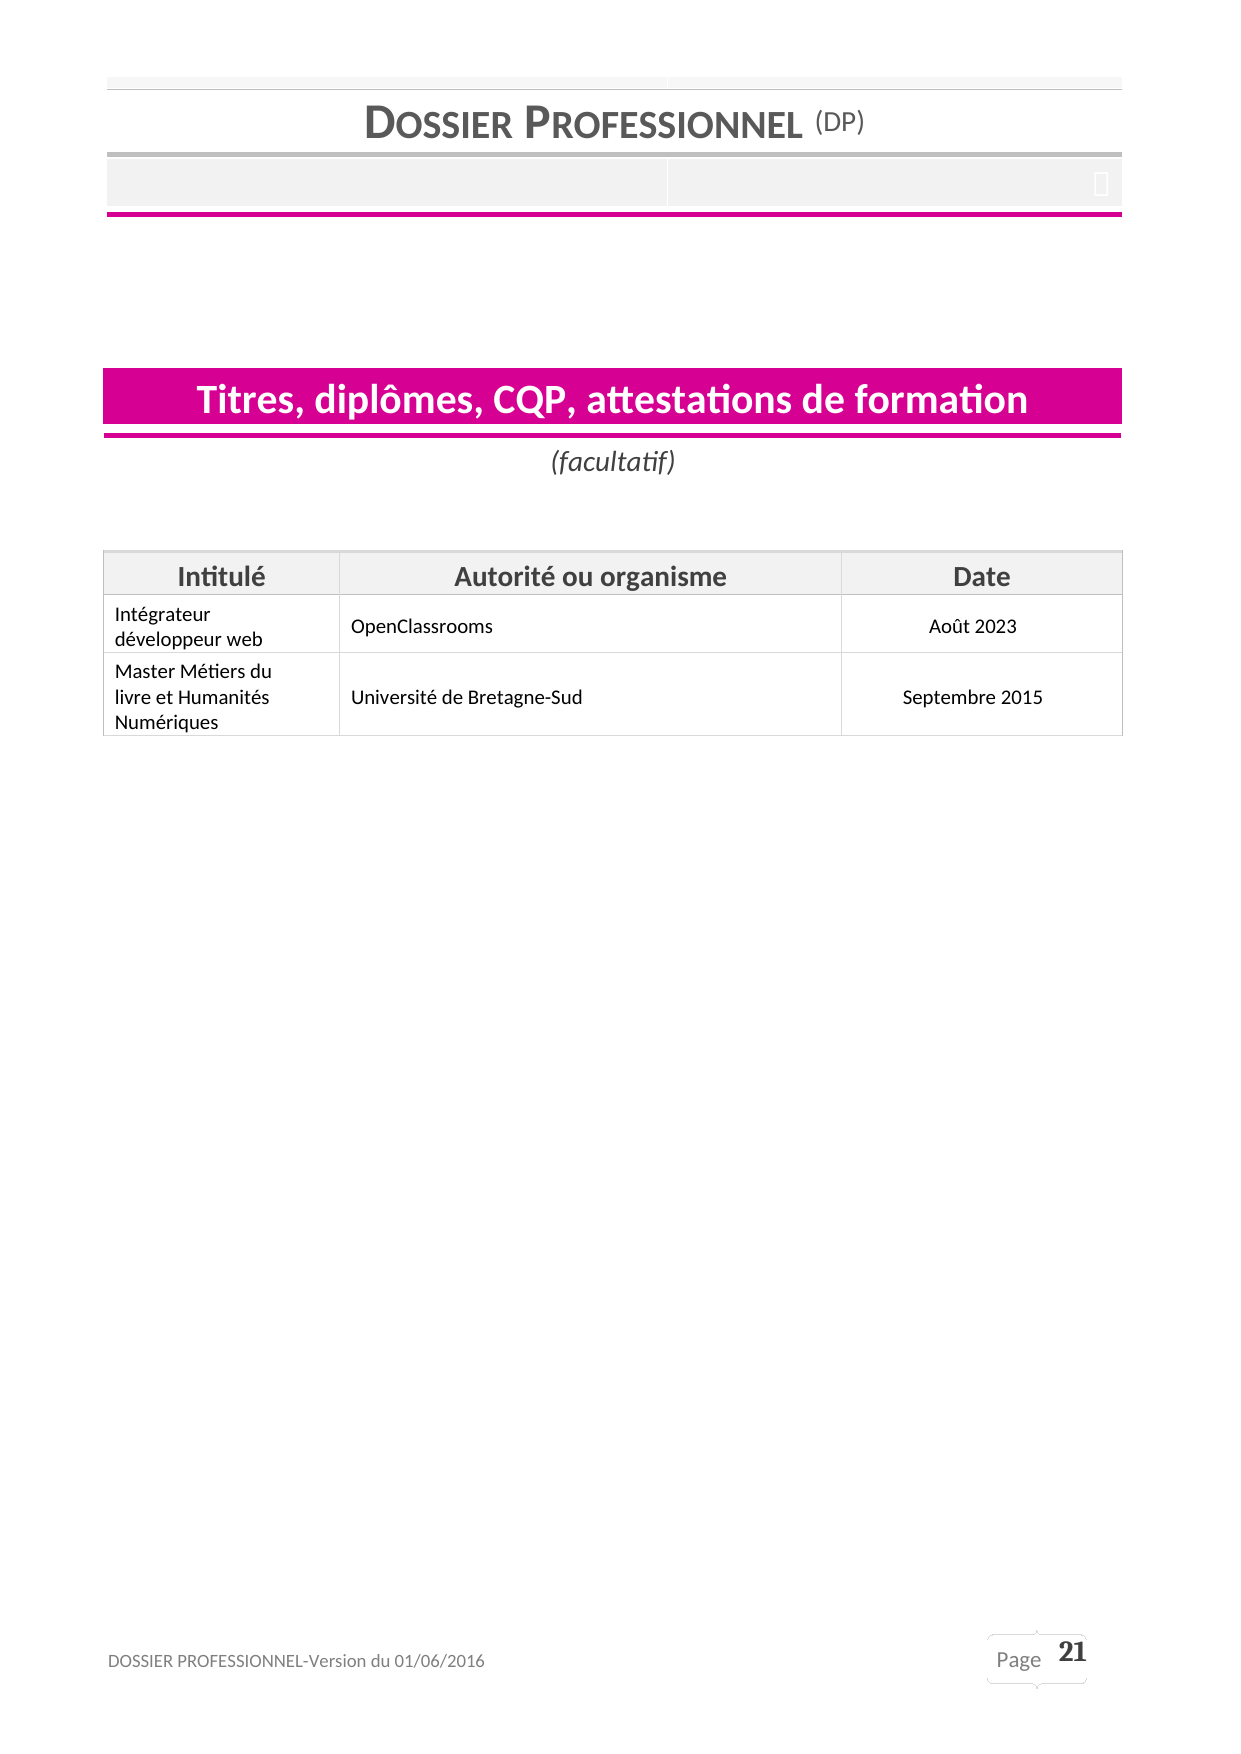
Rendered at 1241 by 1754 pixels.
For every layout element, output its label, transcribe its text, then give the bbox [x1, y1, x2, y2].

table_cell Intégrateur développeur web [104, 595, 339, 652]
table_cell Date [842, 553, 1122, 594]
table_cell OpenClassrooms [340, 595, 841, 652]
table_header Titres, diplômes, CQP, attestations de formation [103, 368, 1122, 424]
table_cell Autorité ou organisme [340, 553, 841, 594]
table_cell Intitulé [104, 553, 339, 594]
table_cell Université de Bretagne-Sud [340, 653, 841, 735]
table_cell Master Métiers du livre et Humanités Numériques [104, 653, 339, 735]
table_cell (facultatif) [103, 433, 1122, 550]
table_cell Septembre 2015 [842, 653, 1122, 735]
table_cell [103, 424, 1122, 433]
table_cell Août 2023 [842, 595, 1122, 652]
